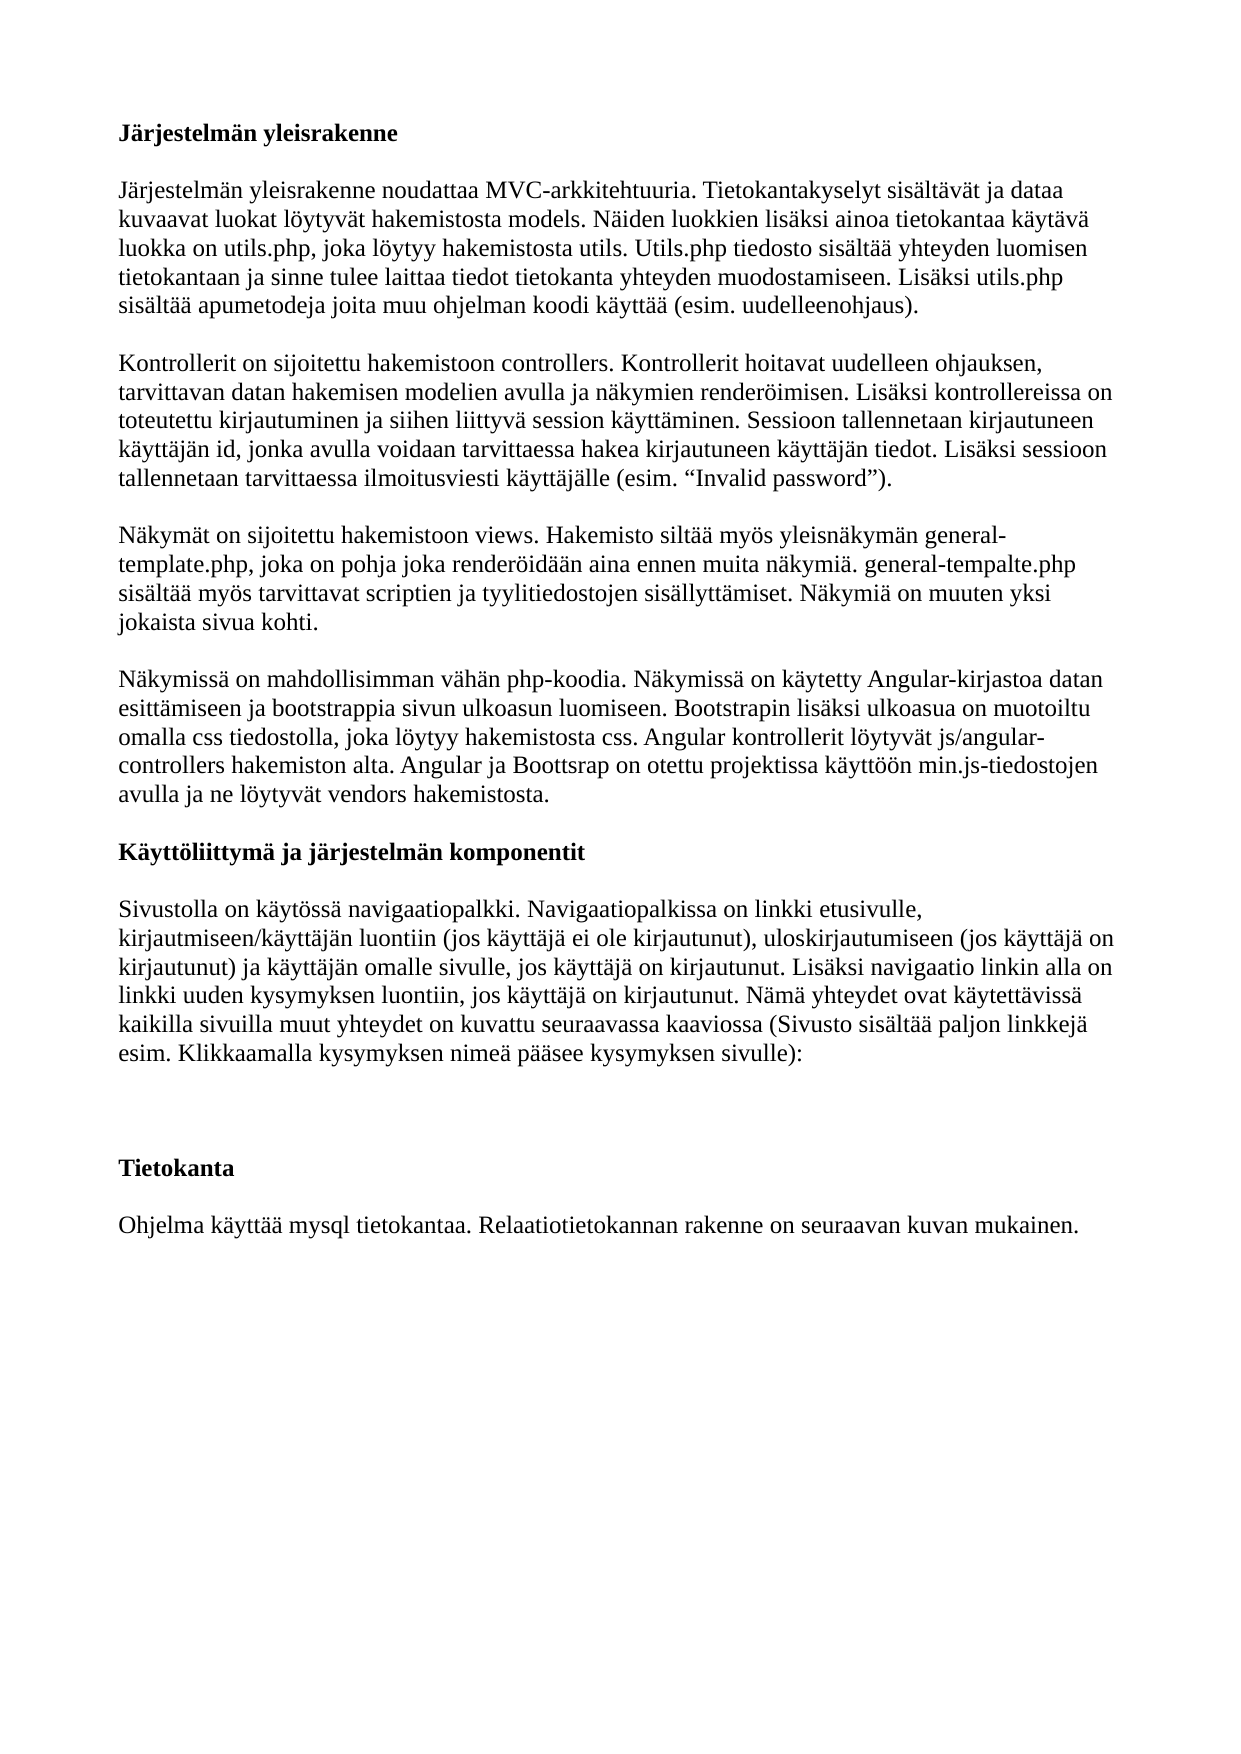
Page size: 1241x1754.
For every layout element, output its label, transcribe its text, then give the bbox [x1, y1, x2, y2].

text Kontrollerit on sijoitettu hakemistoon controllers. Kontrollerit hoitavat uudelleen ohjauksen, tarvittavan datan hakemisen modelien avulla ja näkymien renderöimisen. Lisäksi kontrollereissa on toteutettu kirjautuminen ja siihen liittyvä session käyttäminen. Sessioon tallennetaan kirjautuneen käyttäjän id, jonka avulla voidaan tarvittaessa hakea kirjautuneen käyttäjän tiedot. Lisäksi sessioon tallennetaan tarvittaessa ilmoitusviesti käyttäjälle (esim. “Invalid password”). [118, 348, 1122, 492]
text Näkymät on sijoitettu hakemistoon views. Hakemisto siltää myös yleisnäkymän general-template.php, joka on pohja joka renderöidään aina ennen muita näkymiä. general-tempalte.php sisältää myös tarvittavat scriptien ja tyylitiedostojen sisällyttämiset. Näkymiä on muuten yksi jokaista sivua kohti. [118, 521, 1122, 636]
text Sivustolla on käytössä navigaatiopalkki. Navigaatiopalkissa on linkki etusivulle, kirjautmiseen/käyttäjän luontiin (jos käyttäjä ei ole kirjautunut), uloskirjautumiseen (jos käyttäjä on kirjautunut) ja käyttäjän omalle sivulle, jos käyttäjä on kirjautunut. Lisäksi navigaatio linkin alla on linkki uuden kysymyksen luontiin, jos käyttäjä on kirjautunut. Nämä yhteydet ovat käytettävissä kaikilla sivuilla muut yhteydet on kuvattu seuraavassa kaaviossa (Sivusto sisältää paljon linkkejä esim. Klikkaamalla kysymyksen nimeä pääsee kysymyksen sivulle): [118, 894, 1122, 1067]
text Järjestelmän yleisrakenne noudattaa MVC-arkkitehtuuria. Tietokantakyselyt sisältävät ja dataa kuvaavat luokat löytyvät hakemistosta models. Näiden luokkien lisäksi ainoa tietokantaa käytävä luokka on utils.php, joka löytyy hakemistosta utils. Utils.php tiedosto sisältää yhteyden luomisen tietokantaan ja sinne tulee laittaa tiedot tietokanta yhteyden muodostamiseen. Lisäksi utils.php sisältää apumetodeja joita muu ohjelman koodi käyttää (esim. uudelleenohjaus). [118, 176, 1122, 319]
text Tietokanta [118, 1153, 1122, 1182]
text Ohjelma käyttää mysql tietokantaa. Relaatiotietokannan rakenne on seuraavan kuvan mukainen. [118, 1211, 1122, 1239]
text Järjestelmän yleisrakenne [118, 118, 1122, 147]
text Käyttöliittymä ja järjestelmän komponentit [118, 837, 1122, 866]
text Näkymissä on mahdollisimman vähän php-koodia. Näkymissä on käytetty Angular-kirjastoa datan esittämiseen ja bootstrappia sivun ulkoasun luomiseen. Bootstrapin lisäksi ulkoasua on muotoiltu omalla css tiedostolla, joka löytyy hakemistosta css. Angular kontrollerit löytyvät js/angular-controllers hakemiston alta. Angular ja Boottsrap on otettu projektissa käyttöön min.js-tiedostojen avulla ja ne löytyvät vendors hakemistosta. [118, 664, 1122, 808]
